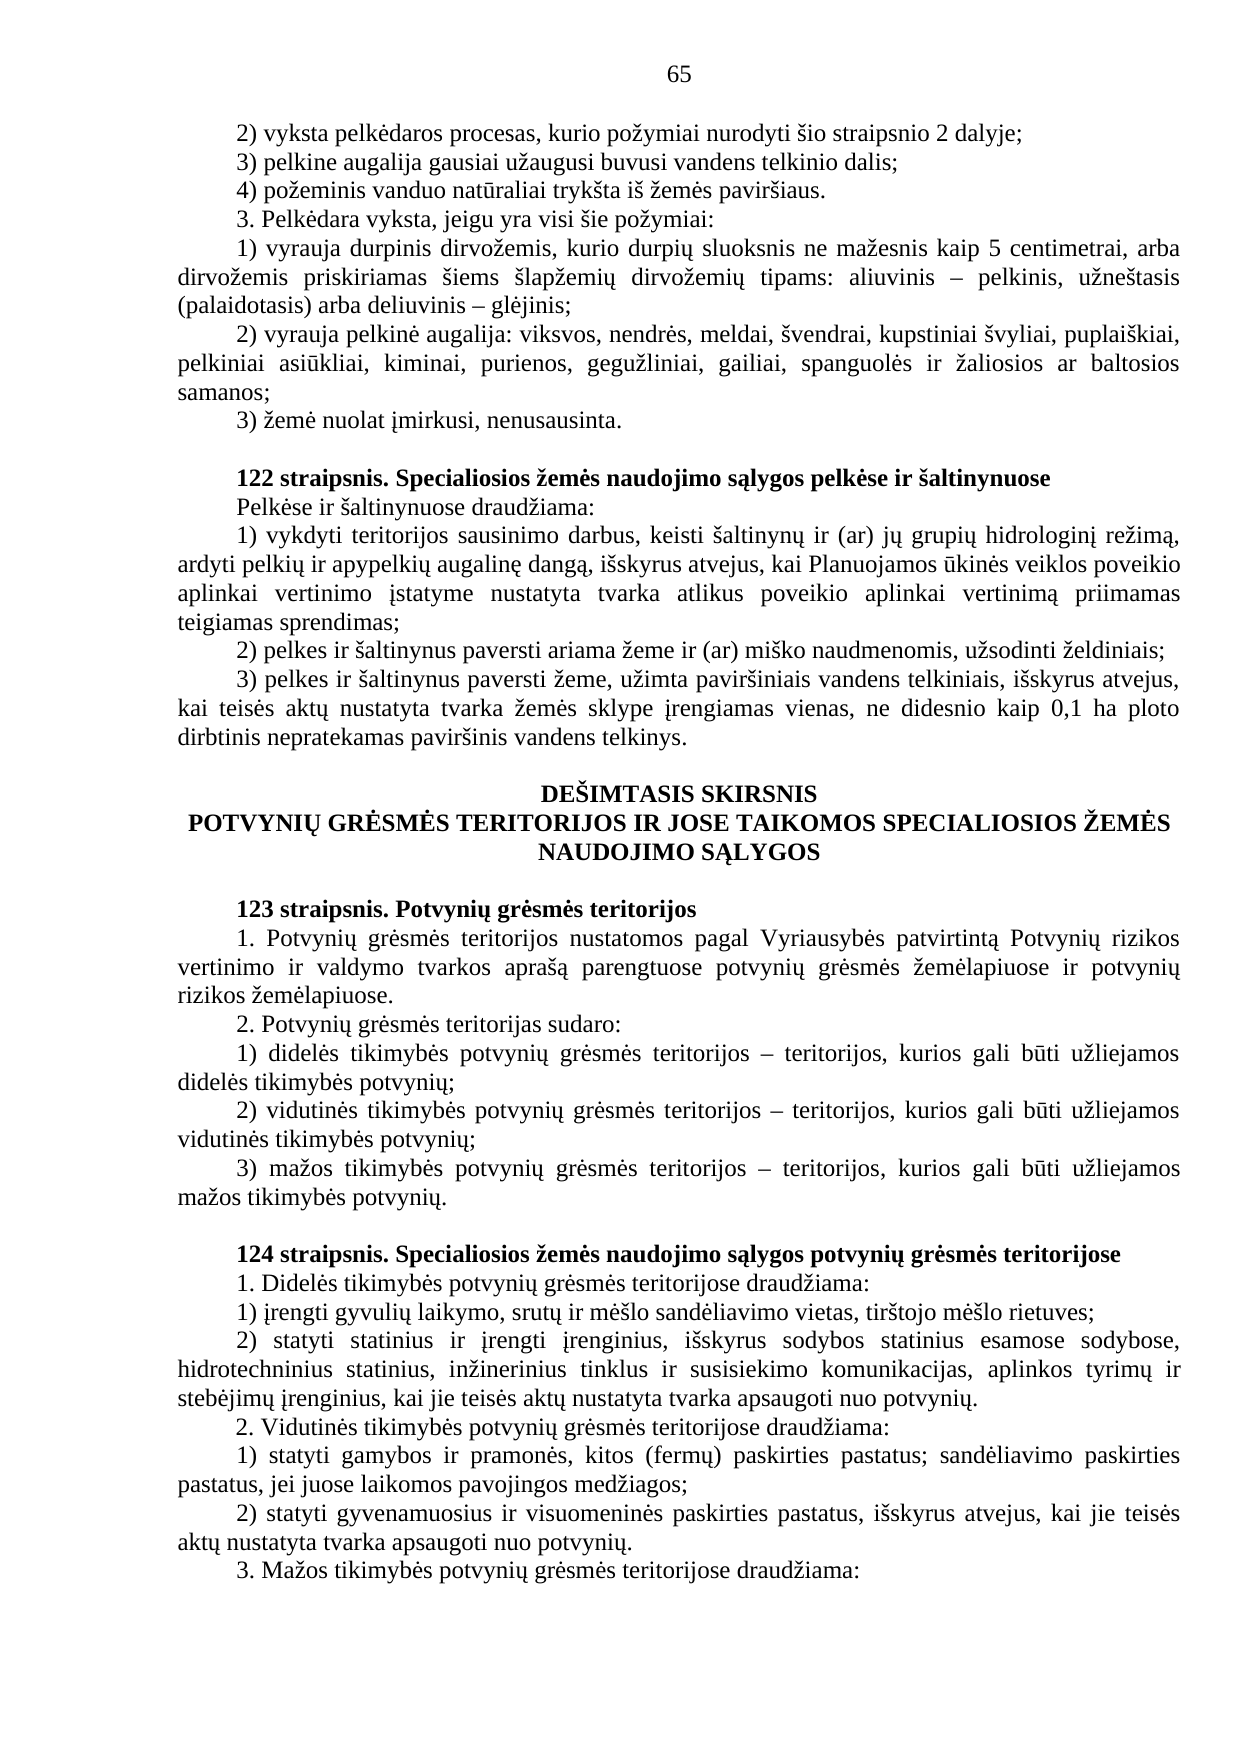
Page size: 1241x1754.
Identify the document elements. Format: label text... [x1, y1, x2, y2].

text 1. Didelės tikimybės potvynių grėsmės teritorijose draudžiama: [177, 1268, 1181, 1297]
text 2) vyksta pelkėdaros procesas, kurio požymiai nurodyti šio straipsnio 2 dalyje; [177, 118, 1181, 147]
text 3) pelkine augalija gausiai užaugusi buvusi vandens telkinio dalis; [177, 147, 1181, 176]
text 2) vyrauja pelkinė augalija: viksvos, nendrės, meldai, švendrai, kupstiniai švyliai, puplaiškiai, pelkiniai asiūkliai, kiminai, purienos, gegužliniai, gailiai, spanguolės ir žaliosios ar baltosios samanos; [177, 319, 1181, 406]
text 2. Potvynių grėsmės teritorijas sudaro: [177, 1009, 1181, 1038]
text Pelkėse ir šaltinynuose draudžiama: [177, 492, 1181, 521]
text 2) vidutinės tikimybės potvynių grėsmės teritorijos – teritorijos, kurios gali būti užliejamos vidutinės tikimybės potvynių; [177, 1096, 1181, 1153]
text POTVYNIŲ GRĖSMĖS TERITORIJOS IR JOSE TAIKOMOS SPECIALIOSIOS ŽEMĖS NAUDOJIMO SĄLYGOS [177, 808, 1181, 866]
text 1) didelės tikimybės potvynių grėsmės teritorijos – teritorijos, kurios gali būti užliejamos didelės tikimybės potvynių; [177, 1038, 1181, 1096]
text 124 straipsnis. Specialiosios žemės naudojimo sąlygos potvynių grėsmės teritorijose [177, 1239, 1181, 1268]
text 3) žemė nuolat įmirkusi, nenusausinta. [177, 406, 1181, 434]
text 2) statyti statinius ir įrengti įrenginius, išskyrus sodybos statinius esamose sodybose, hidrotechninius statinius, inžinerinius tinklus ir susisiekimo komunikacijas, aplinkos tyrimų ir stebėjimų įrenginius, kai jie teisės aktų nustatyta tvarka apsaugoti nuo potvynių. [177, 1326, 1181, 1412]
text 3) pelkes ir šaltinynus paversti žeme, užimta paviršiniais vandens telkiniais, išskyrus atvejus, kai teisės aktų nustatyta tvarka žemės sklype įrengiamas vienas, ne didesnio kaip 0,1 ha ploto dirbtinis nepratekamas paviršinis vandens telkinys. [177, 664, 1181, 751]
text 2) pelkes ir šaltinynus paversti ariama žeme ir (ar) miško naudmenomis, užsodinti želdiniais; [177, 636, 1181, 664]
text 3. Mažos tikimybės potvynių grėsmės teritorijose draudžiama: [177, 1556, 1181, 1584]
text 2) statyti gyvenamuosius ir visuomeninės paskirties pastatus, išskyrus atvejus, kai jie teisės aktų nustatyta tvarka apsaugoti nuo potvynių. [177, 1498, 1181, 1556]
text 1) vykdyti teritorijos sausinimo darbus, keisti šaltinynų ir (ar) jų grupių hidrologinį režimą, ardyti pelkių ir apypelkių augalinę dangą, išskyrus atvejus, kai Planuojamos ūkinės veiklos poveikio aplinkai vertinimo įstatyme nustatyta tvarka atlikus poveikio aplinkai vertinimą priimamas teigiamas sprendimas; [177, 521, 1181, 636]
text 1. Potvynių grėsmės teritorijos nustatomos pagal Vyriausybės patvirtintą Potvynių rizikos vertinimo ir valdymo tvarkos aprašą parengtuose potvynių grėsmės žemėlapiuose ir potvynių rizikos žemėlapiuose. [177, 923, 1181, 1009]
text 1) vyrauja durpinis dirvožemis, kurio durpių sluoksnis ne mažesnis kaip 5 centimetrai, arba dirvožemis priskiriamas šiems šlapžemių dirvožemių tipams: aliuvinis – pelkinis, užneštasis (palaidotasis) arba deliuvinis – glėjinis; [177, 233, 1181, 319]
text 3. Pelkėdara vyksta, jeigu yra visi šie požymiai: [177, 204, 1181, 233]
text 1) statyti gamybos ir pramonės, kitos (fermų) paskirties pastatus; sandėliavimo paskirties pastatus, jei juose laikomos pavojingos medžiagos; [177, 1441, 1181, 1498]
text 2. Vidutinės tikimybės potvynių grėsmės teritorijose draudžiama: [177, 1412, 1181, 1441]
text 1) įrengti gyvulių laikymo, srutų ir mėšlo sandėliavimo vietas, tirštojo mėšlo rietuves; [177, 1297, 1181, 1326]
text 123 straipsnis. Potvynių grėsmės teritorijos [177, 894, 1181, 923]
text DEŠIMTASIS SKIRSNIS [177, 779, 1181, 808]
text 3) mažos tikimybės potvynių grėsmės teritorijos – teritorijos, kurios gali būti užliejamos mažos tikimybės potvynių. [177, 1153, 1181, 1211]
text 4) požeminis vanduo natūraliai trykšta iš žemės paviršiaus. [177, 176, 1181, 204]
text 122 straipsnis. Specialiosios žemės naudojimo sąlygos pelkėse ir šaltinynuose [177, 463, 1181, 492]
